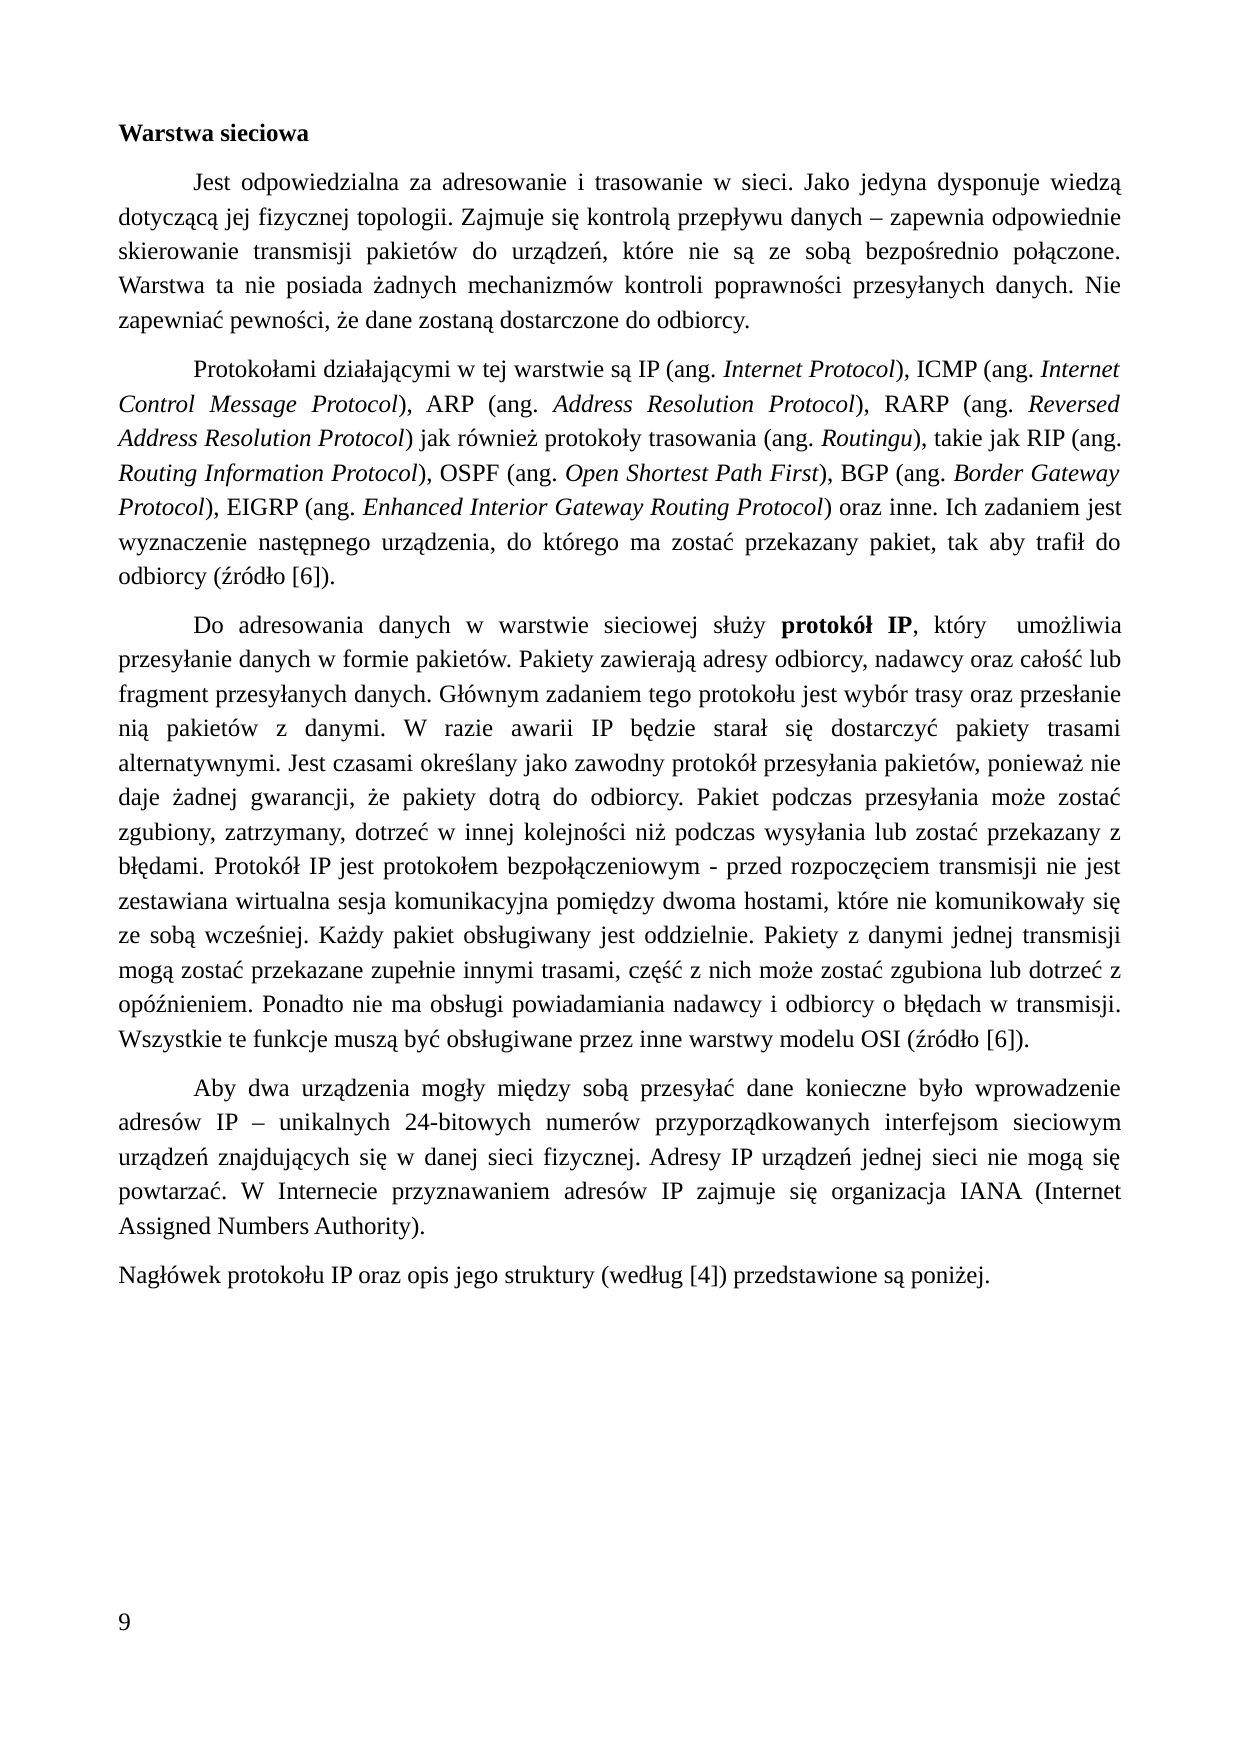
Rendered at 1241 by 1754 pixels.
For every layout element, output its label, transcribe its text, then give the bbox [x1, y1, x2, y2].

text Warstwa sieciowa [118, 118, 1122, 147]
text Nagłówek protokołu IP oraz opis jego struktury (według [4]) przedstawione są poniżej. [118, 1260, 1122, 1289]
text Protokołami działającymi w tej warstwie są IP (ang. Internet Protocol), ICMP (ang. Internet Control Message Protocol), ARP (ang. Address Resolution Protocol), RARP (ang. Reversed Address Resolution Protocol) jak również protokoły trasowania (ang. Routingu), takie jak RIP (ang. Routing Information Protocol), OSPF (ang. Open Shortest Path First), BGP (ang. Border Gateway Protocol), EIGRP (ang. Enhanced Interior Gateway Routing Protocol) oraz inne. Ich zadaniem jest wyznaczenie następnego urządzenia, do którego ma zostać przekazany pakiet, tak aby trafił do odbiorcy (źródło [6]). [118, 354, 1122, 590]
text Do adresowania danych w warstwie sieciowej służy protokół IP, który umożliwia przesyłanie danych w formie pakietów. Pakiety zawierają adresy odbiorcy, nadawcy oraz całość lub fragment przesyłanych danych. Głównym zadaniem tego protokołu jest wybór trasy oraz przesłanie nią pakietów z danymi. W razie awarii IP będzie starał się dostarczyć pakiety trasami alternatywnymi. Jest czasami określany jako zawodny protokół przesyłania pakietów, ponieważ nie daje żadnej gwarancji, że pakiety dotrą do odbiorcy. Pakiet podczas przesyłania może zostać zgubiony, zatrzymany, dotrzeć w innej kolejności niż podczas wysyłania lub zostać przekazany z błędami. Protokół IP jest protokołem bezpołączeniowym - przed rozpoczęciem transmisji nie jest zestawiana wirtualna sesja komunikacyjna pomiędzy dwoma hostami, które nie komunikowały się ze sobą wcześniej. Każdy pakiet obsługiwany jest oddzielnie. Pakiety z danymi jednej transmisji mogą zostać przekazane zupełnie innymi trasami, część z nich może zostać zgubiona lub dotrzeć z opóźnieniem. Ponadto nie ma obsługi powiadamiania nadawcy i odbiorcy o błędach w transmisji. Wszystkie te funkcje muszą być obsługiwane przez inne warstwy modelu OSI (źródło [6]). [118, 610, 1122, 1053]
text Jest odpowiedzialna za adresowanie i trasowanie w sieci. Jako jedyna dysponuje wiedzą dotyczącą jej fizycznej topologii. Zajmuje się kontrolą przepływu danych – zapewnia odpowiednie skierowanie transmisji pakietów do urządzeń, które nie są ze sobą bezpośrednio połączone. Warstwa ta nie posiada żadnych mechanizmów kontroli poprawności przesyłanych danych. Nie zapewniać pewności, że dane zostaną dostarczone do odbiorcy. [118, 167, 1122, 334]
text Aby dwa urządzenia mogły między sobą przesyłać dane konieczne było wprowadzenie adresów IP – unikalnych 24-bitowych numerów przyporządkowanych interfejsom sieciowym urządzeń znajdujących się w danej sieci fizycznej. Adresy IP urządzeń jednej sieci nie mogą się powtarzać. W Internecie przyznawaniem adresów IP zajmuje się organizacja IANA (Internet Assigned Numbers Authority). [118, 1073, 1122, 1239]
